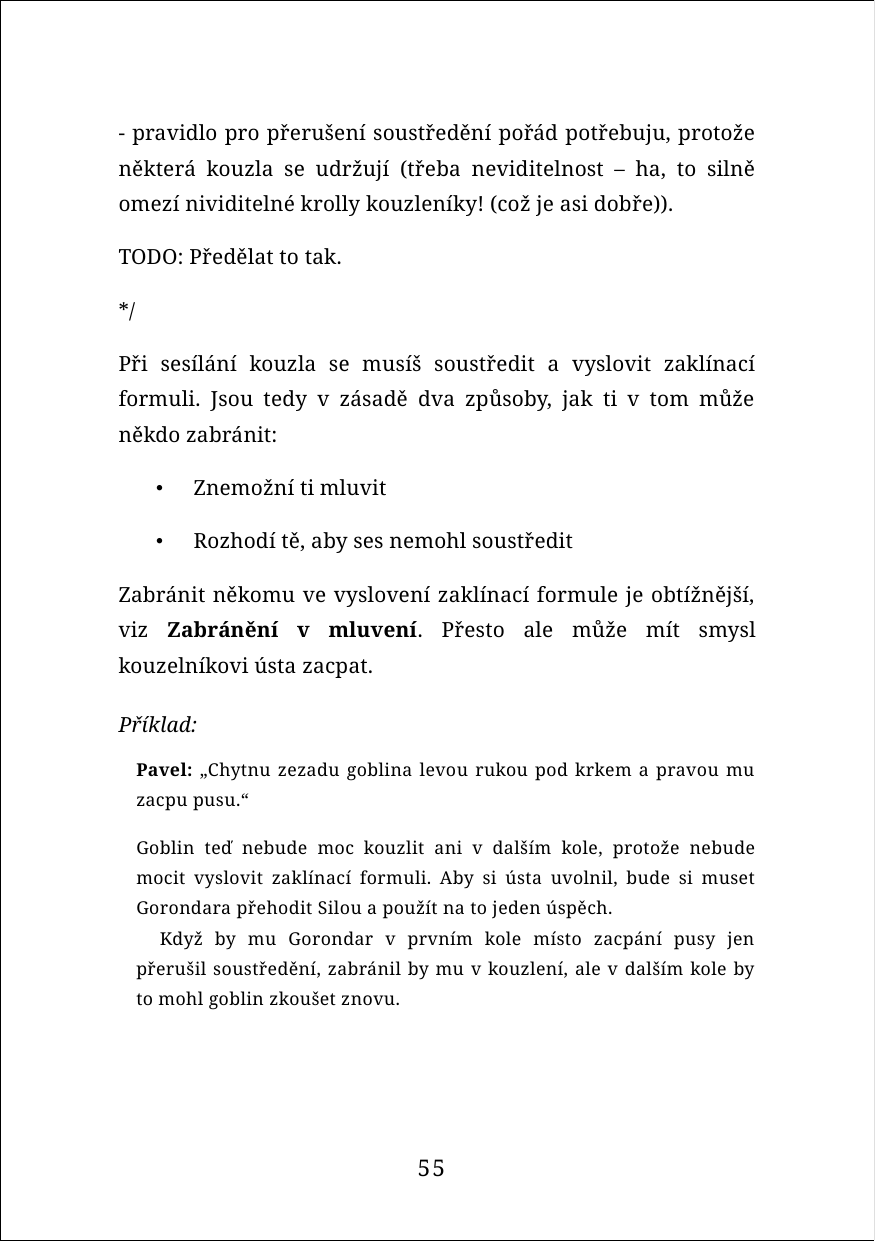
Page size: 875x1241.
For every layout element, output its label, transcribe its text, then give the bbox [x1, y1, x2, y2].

text Při sesílání kouzla se musíš soustředit a vyslovit zaklínací formuli. Jsou tedy v zásadě dva způsoby, jak ti v tom může někdo zabránit: [118, 349, 756, 448]
list Znemožní ti mluvit [156, 473, 756, 502]
text Goblin teď nebude moc kouzlit ani v dalším kole, protože nebude mocit vyslovit zaklínací formuli. Aby si ústa uvolnil, bude si muset Gorondara přehodit Silou a použít na to jeden úspěch. Když by mu Gorondar v prvním kole místo zacpání pusy jen přerušil soustředění, zabránil by mu v kouzlení, ale v dalším kole by to mohl goblin zkoušet znovu. [136, 835, 756, 1011]
list Rozhodí tě, aby ses nemohl soustředit [156, 526, 756, 555]
text Příklad: [118, 710, 756, 738]
text Zabránit někomu ve vyslovení zaklínací formule je obtížnější, viz Zabránění v mluvení. Přesto ale může mít smysl kouzelníkovi ústa zacpat. [118, 580, 756, 679]
text Pavel: „Chytnu zezadu goblina levou rukou pod krkem a pravou mu zacpu pusu.“ [136, 757, 756, 812]
text TODO: Předělat to tak. [118, 242, 756, 271]
text */ [118, 296, 756, 324]
text - pravidlo pro přerušení soustředění pořád potřebuju, protože některá kouzla se udržují (třeba neviditelnost – ha, to silně omezí nividitelné krolly kouzleníky! (což je asi dobře)). [118, 118, 756, 218]
